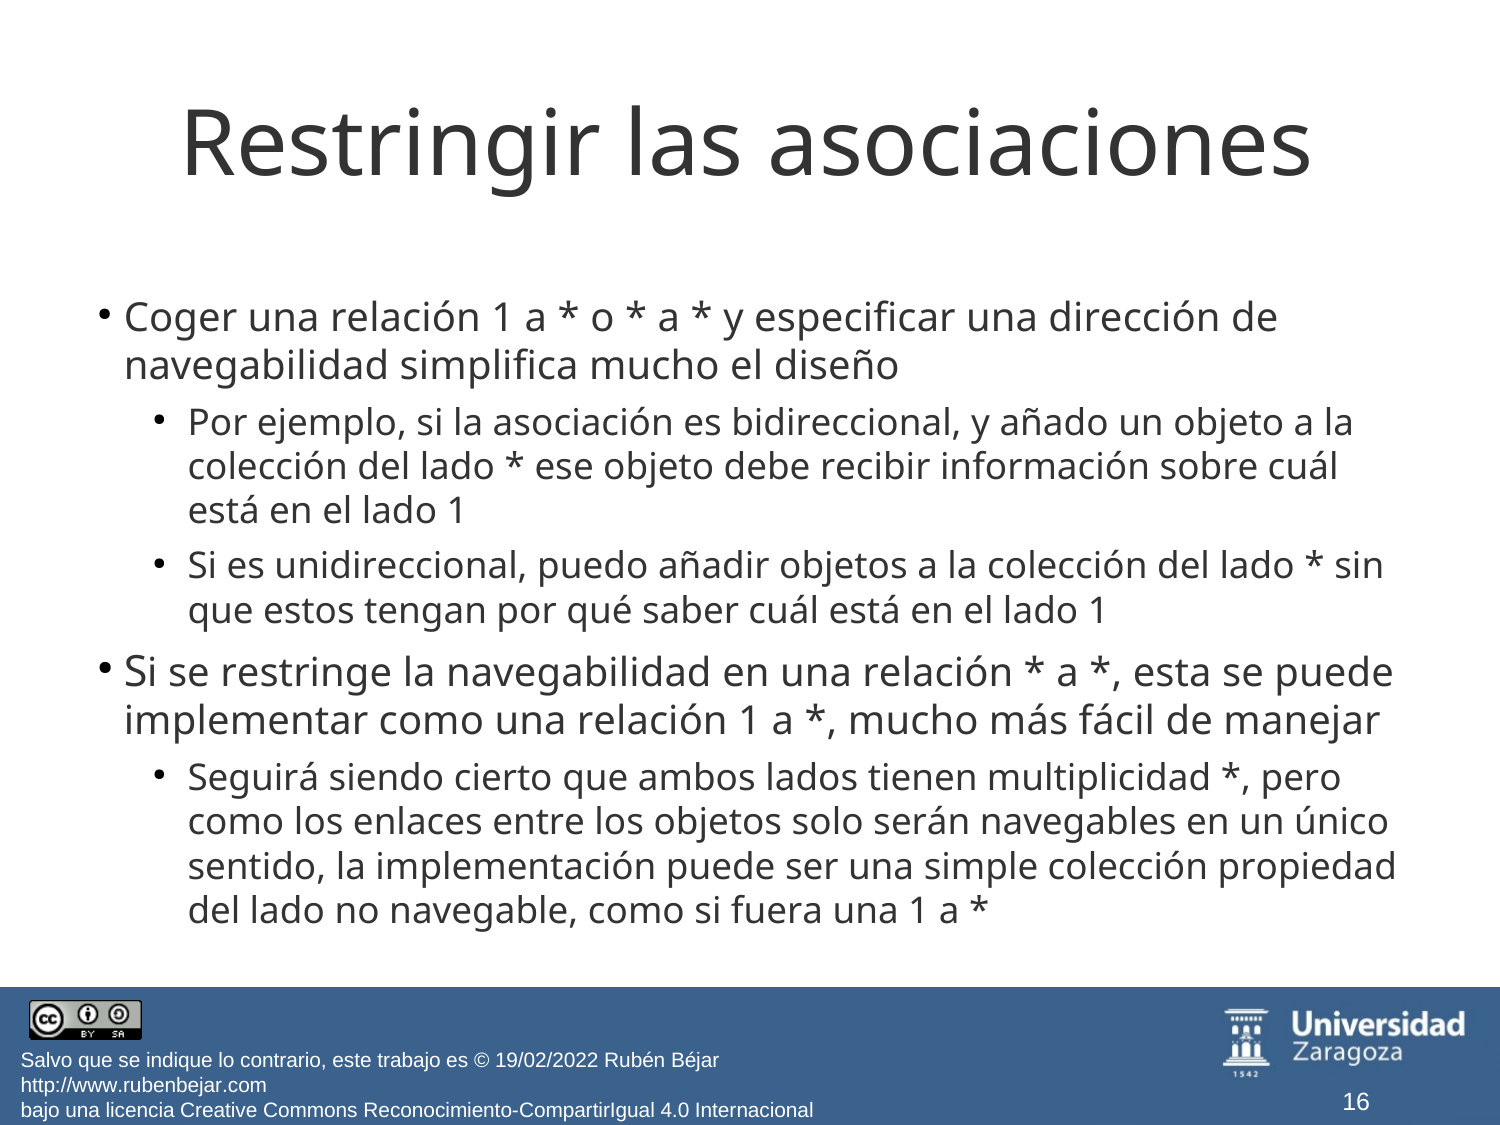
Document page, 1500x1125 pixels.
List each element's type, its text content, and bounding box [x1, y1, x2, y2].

title Restringir las asociaciones [74, 21, 1420, 257]
picture [0, 987, 1500, 1125]
list Coger una relación 1 a * o * a * y especificar una dirección de navegabilidad simplifica mucho el diseño Por ejemplo, si la asociación es bidireccional, y añado un objeto a la colección del lado * ese objeto debe recibir información sobre cuál está en el lado 1 Si es unidireccional, puedo añadir objetos a la colección del lado * sin que estos tengan por qué saber cuál está en el lado 1 Si se restringe la navegabilidad en una relación * a *, esta se puede implementar como una relación 1 a *, mucho más fácil de manejar Seguirá siendo cierto que ambos lados tienen multiplicidad *, pero como los enlaces entre los objetos solo serán navegables en un único sentido, la implementación puede ser una simple colección propiedad del lado no navegable, como si fuera una 1 a * [82, 283, 1418, 957]
